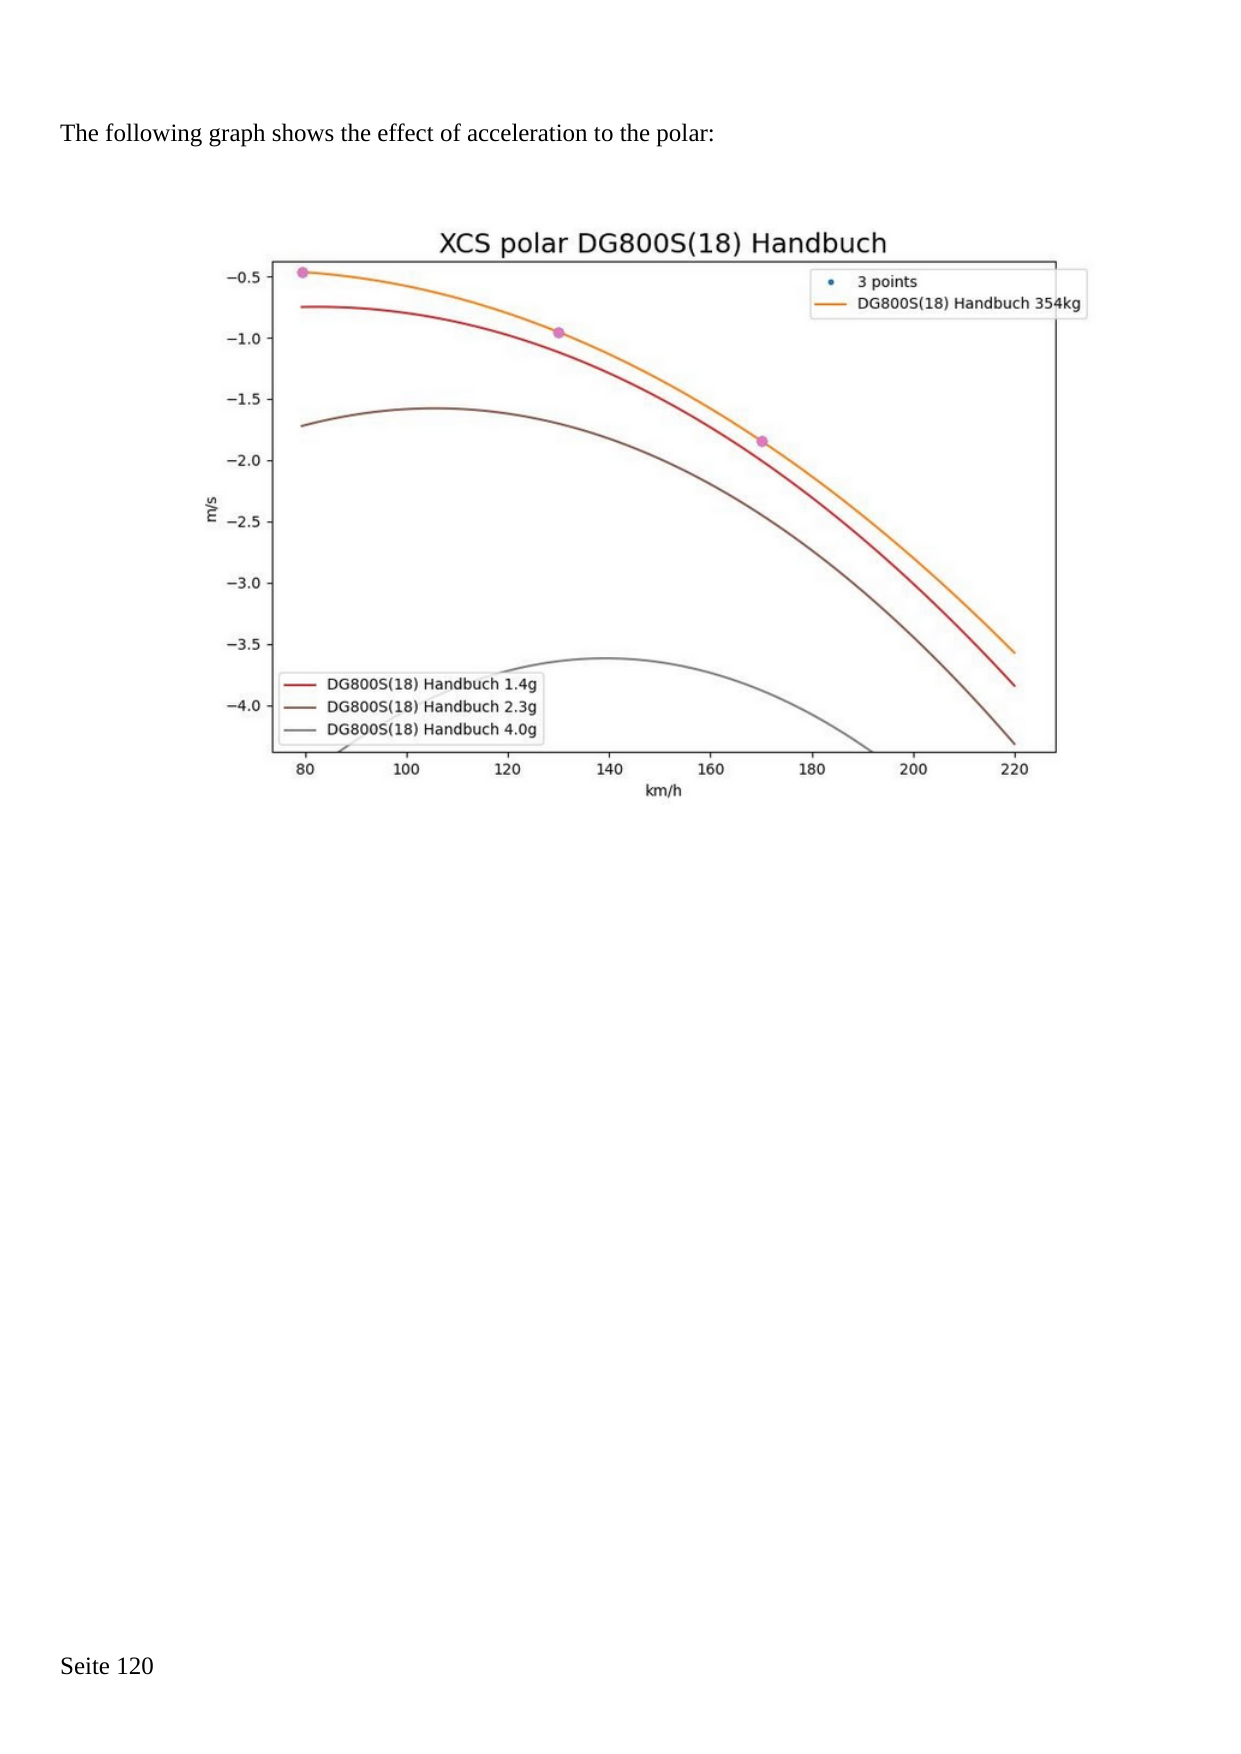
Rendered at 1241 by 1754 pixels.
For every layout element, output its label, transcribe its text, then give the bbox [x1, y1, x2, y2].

text The following graph shows the effect of acceleration to the polar: [60, 118, 1207, 147]
picture [156, 197, 1111, 805]
